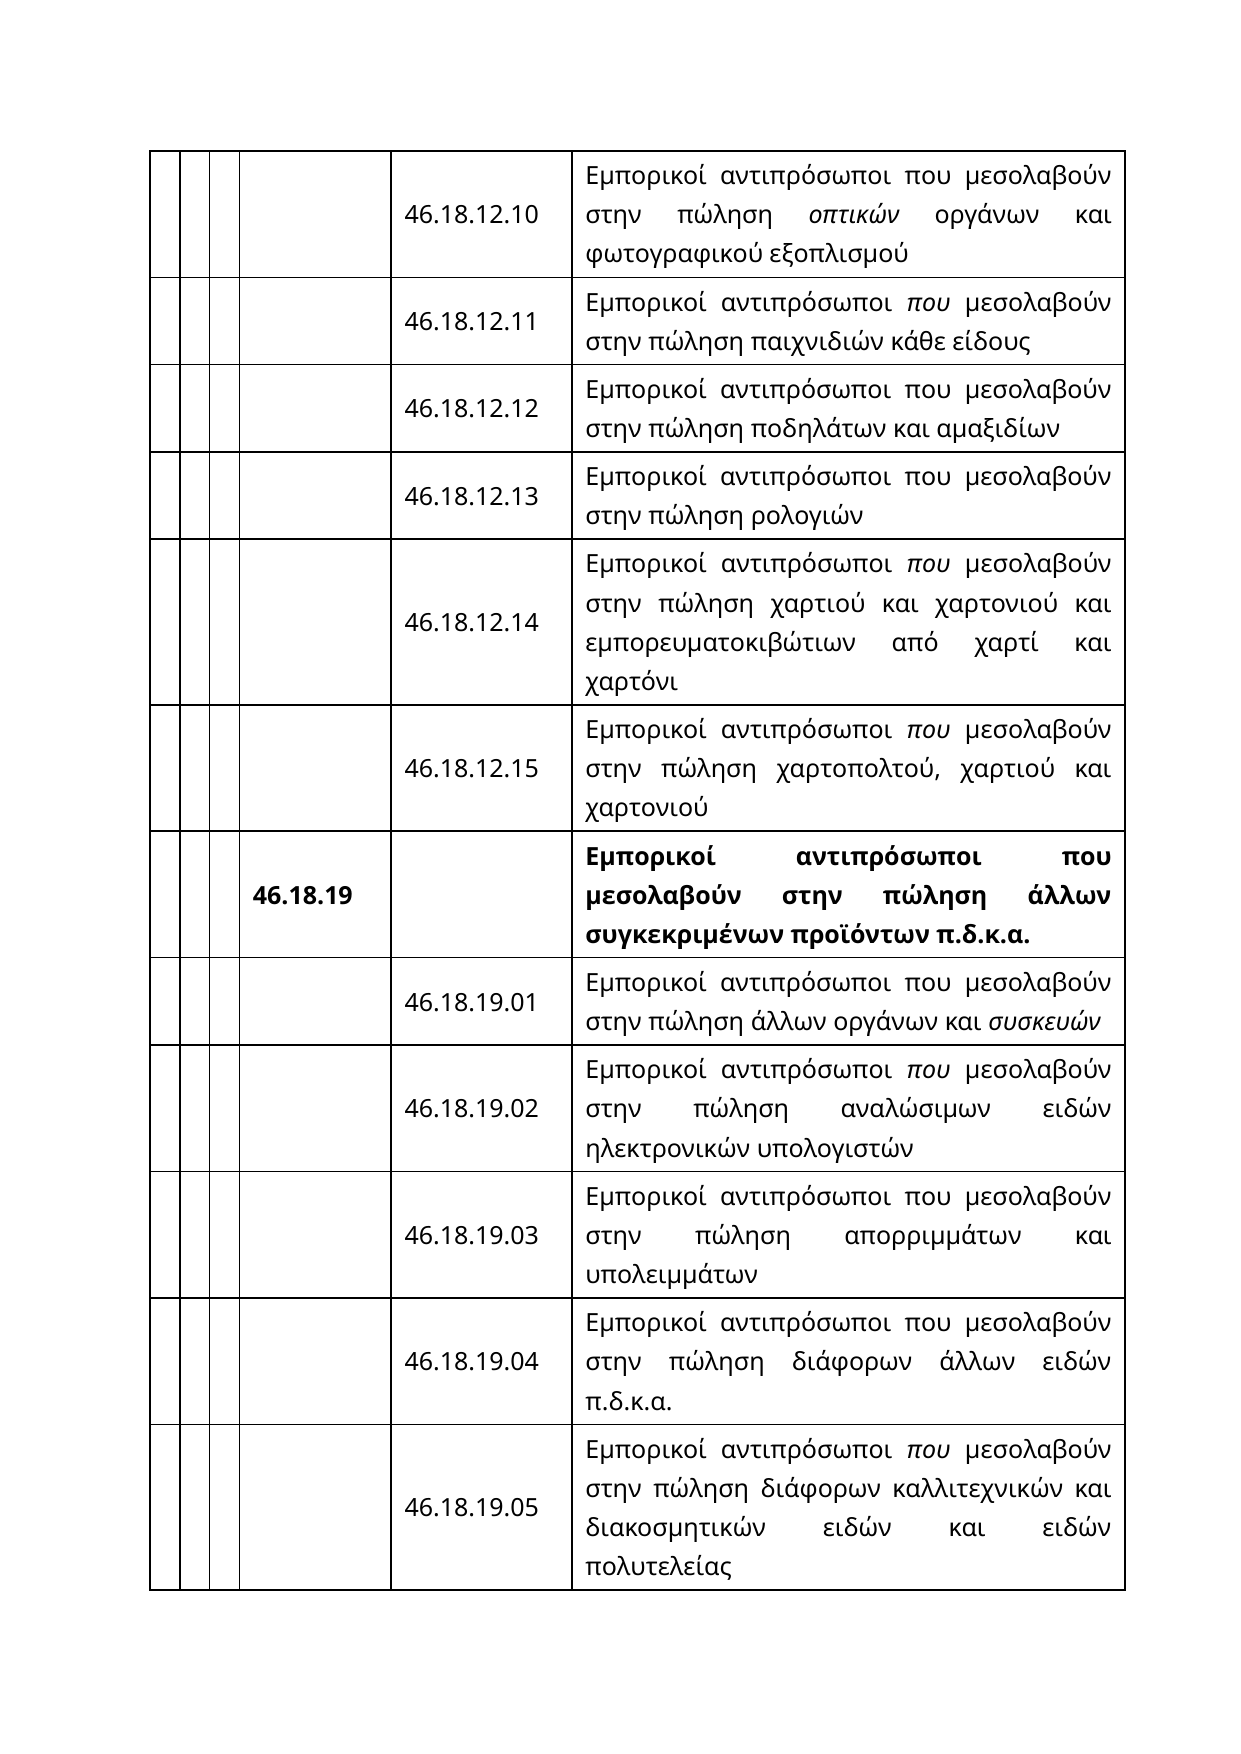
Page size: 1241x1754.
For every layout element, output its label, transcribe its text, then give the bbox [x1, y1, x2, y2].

table_cell Εμπορικοί αντιπρόσωποι που μεσολαβούν στην πώληση παιχνιδιών κάθε είδους [573, 278, 1124, 364]
table_cell [151, 832, 179, 957]
table_cell 46.18.19 [240, 832, 390, 957]
table_cell [151, 453, 179, 538]
table_cell [210, 278, 239, 364]
table_cell Εμπορικοί αντιπρόσωποι που μεσολαβούν στην πώληση διάφορων καλλιτεχνικών και διακοσμητικών ειδών και ειδών πολυτελείας [573, 1425, 1124, 1589]
table_cell Εμπορικοί αντιπρόσωποι που μεσολαβούν στην πώληση διάφορων άλλων ειδών π.δ.κ.α. [573, 1299, 1124, 1423]
table_cell [210, 152, 239, 276]
table_cell 46.18.12.10 [392, 152, 571, 276]
table_cell [210, 958, 239, 1044]
table_cell [151, 1172, 179, 1297]
table_cell [210, 540, 239, 704]
table_cell [210, 706, 239, 830]
table_cell [181, 453, 209, 538]
table_cell [181, 1172, 209, 1297]
table_cell Εμπορικοί αντιπρόσωποι που μεσολαβούν στην πώληση αναλώσιμων ειδών ηλεκτρονικών υπολογιστών [573, 1046, 1124, 1171]
table_cell [181, 278, 209, 364]
table_cell [151, 1046, 179, 1171]
table_cell [240, 1425, 390, 1589]
table_cell [210, 1172, 239, 1297]
table_cell 46.18.12.15 [392, 706, 571, 830]
table_cell [181, 958, 209, 1044]
table_cell [151, 958, 179, 1044]
table_cell [240, 365, 390, 451]
table_cell [240, 1172, 390, 1297]
table_cell [210, 453, 239, 538]
table_cell [181, 1046, 209, 1171]
table_cell Εμπορικοί αντιπρόσωποι που μεσολαβούν στην πώληση άλλων συγκεκριμένων προϊόντων π.δ.κ.α. [573, 832, 1124, 957]
table_cell [151, 540, 179, 704]
table_cell [151, 278, 179, 364]
table_cell [181, 706, 209, 830]
table_cell [240, 453, 390, 538]
table_cell [240, 278, 390, 364]
table_cell Εμπορικοί αντιπρόσωποι που μεσολαβούν στην πώληση οπτικών οργάνων και φωτογραφικού εξοπλισμού [573, 152, 1124, 276]
table_cell [210, 832, 239, 957]
table_cell [210, 1425, 239, 1589]
table_cell Εμπορικοί αντιπρόσωποι που μεσολαβούν στην πώληση ρολογιών [573, 453, 1124, 538]
table_cell [151, 1299, 179, 1423]
table_cell 46.18.12.12 [392, 365, 571, 451]
table_cell 46.18.12.14 [392, 540, 571, 704]
table_cell [240, 1299, 390, 1423]
table_cell [151, 365, 179, 451]
table_cell [210, 1046, 239, 1171]
table_cell [151, 706, 179, 830]
table_cell [151, 1425, 179, 1589]
table_cell [151, 152, 179, 276]
table_cell 46.18.19.02 [392, 1046, 571, 1171]
table_cell [181, 365, 209, 451]
table_cell [210, 365, 239, 451]
table_cell 46.18.12.13 [392, 453, 571, 538]
table_cell Εμπορικοί αντιπρόσωποι που μεσολαβούν στην πώληση απορριμμάτων και υπολειμμάτων [573, 1172, 1124, 1297]
table_cell [240, 1046, 390, 1171]
table_cell [240, 706, 390, 830]
table_cell Εμπορικοί αντιπρόσωποι που μεσολαβούν στην πώληση ποδηλάτων και αμαξιδίων [573, 365, 1124, 451]
table_cell [240, 958, 390, 1044]
table_cell [240, 152, 390, 276]
table_cell 46.18.19.05 [392, 1425, 571, 1589]
table_cell [181, 832, 209, 957]
table_cell 46.18.19.03 [392, 1172, 571, 1297]
table_cell [181, 1299, 209, 1423]
table_cell 46.18.19.01 [392, 958, 571, 1044]
table_cell [240, 540, 390, 704]
table_cell [181, 152, 209, 276]
table_cell Εμπορικοί αντιπρόσωποι που μεσολαβούν στην πώληση χαρτιού και χαρτονιού και εμπορευματοκιβώτιων από χαρτί και χαρτόνι [573, 540, 1124, 704]
table_cell Εμπορικοί αντιπρόσωποι που μεσολαβούν στην πώληση άλλων οργάνων και συσκευών [573, 958, 1124, 1044]
table_cell 46.18.19.04 [392, 1299, 571, 1423]
table_cell [181, 540, 209, 704]
table_cell Εμπορικοί αντιπρόσωποι που μεσολαβούν στην πώληση χαρτοπολτού, χαρτιού και χαρτονιού [573, 706, 1124, 830]
table_cell 46.18.12.11 [392, 278, 571, 364]
table_cell [392, 832, 571, 957]
table_cell [210, 1299, 239, 1423]
table_cell [181, 1425, 209, 1589]
